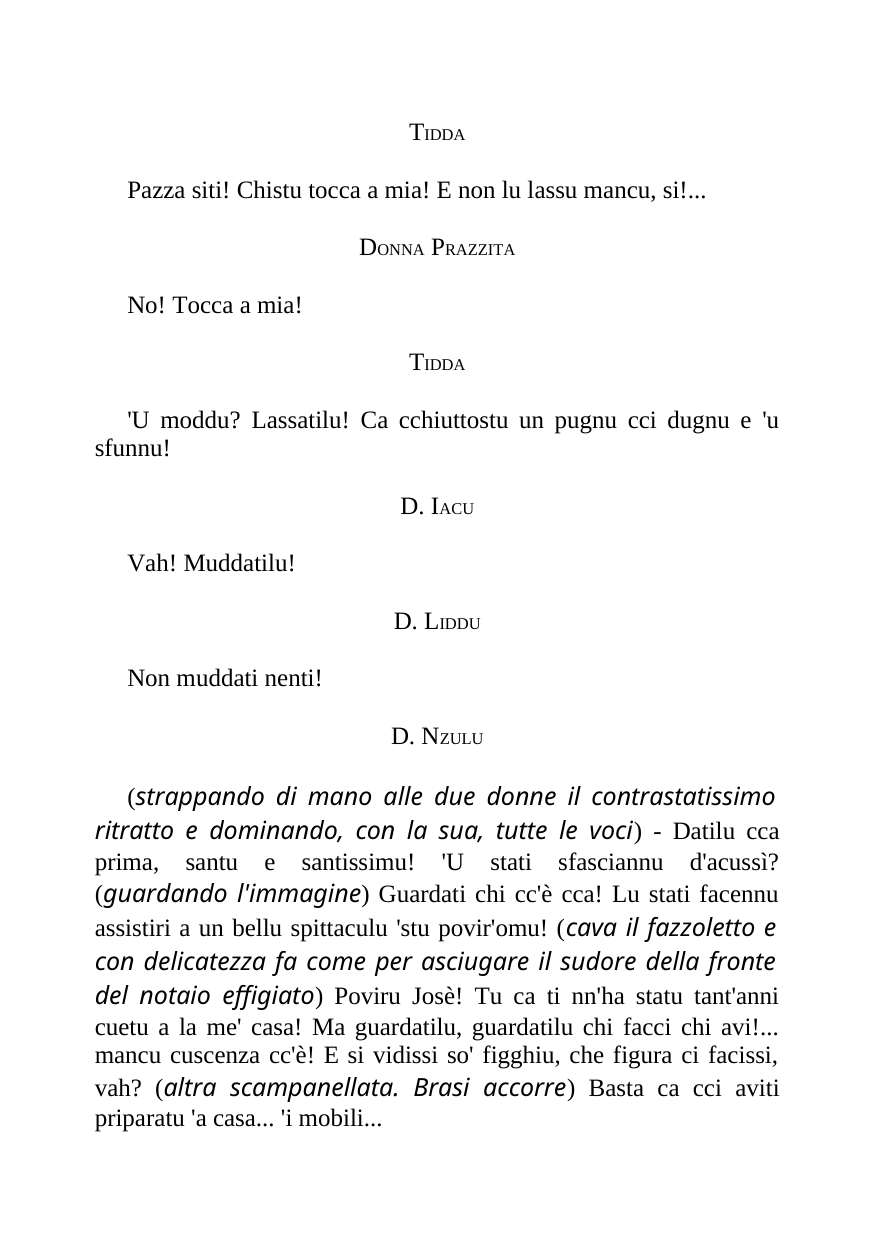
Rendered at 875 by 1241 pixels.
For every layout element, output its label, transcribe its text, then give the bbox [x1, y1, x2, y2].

text Tidda [94, 347, 779, 376]
text Vah! Muddatilu! [94, 548, 779, 577]
text Non muddati nenti! [94, 663, 779, 692]
text Donna Prazzita [94, 232, 779, 261]
text D. Liddu [94, 606, 779, 635]
text 'U moddu? Lassatilu! Ca cchiuttostu un pugnu cci dugnu e 'u sfunnu! [94, 405, 779, 462]
text (strappando di mano alle due donne il contrastatissimo ritratto e dominando, con la sua, tutte le voci) - Datilu cca prima, santu e santissimu! 'U stati sfasciannu d'acussì? (guardando l'immagine) Guardati chi cc'è cca! Lu stati facennu assistiri a un bellu spittaculu 'stu povir'omu! (cava il fazzoletto e con delicatezza fa come per asciugare il sudore della fronte del notaio effigiato) Poviru Josè! Tu ca ti nn'ha statu tant'anni cuetu a la me' casa! Ma guardatilu, guardatilu chi facci chi avi!... mancu cuscenza cc'è! E si vidissi so' figghiu, che figura ci facissi, vah? (altra scampanellata. Brasi accorre) Basta ca cci aviti priparatu 'a casa... 'i mobili... [94, 778, 779, 1132]
text D. Nzulu [94, 721, 779, 750]
text Pazza siti! Chistu tocca a mia! E non lu lassu mancu, si!... [94, 175, 779, 203]
text Tidda [94, 117, 779, 146]
text No! Tocca a mia! [94, 290, 779, 318]
text D. Iacu [94, 491, 779, 520]
